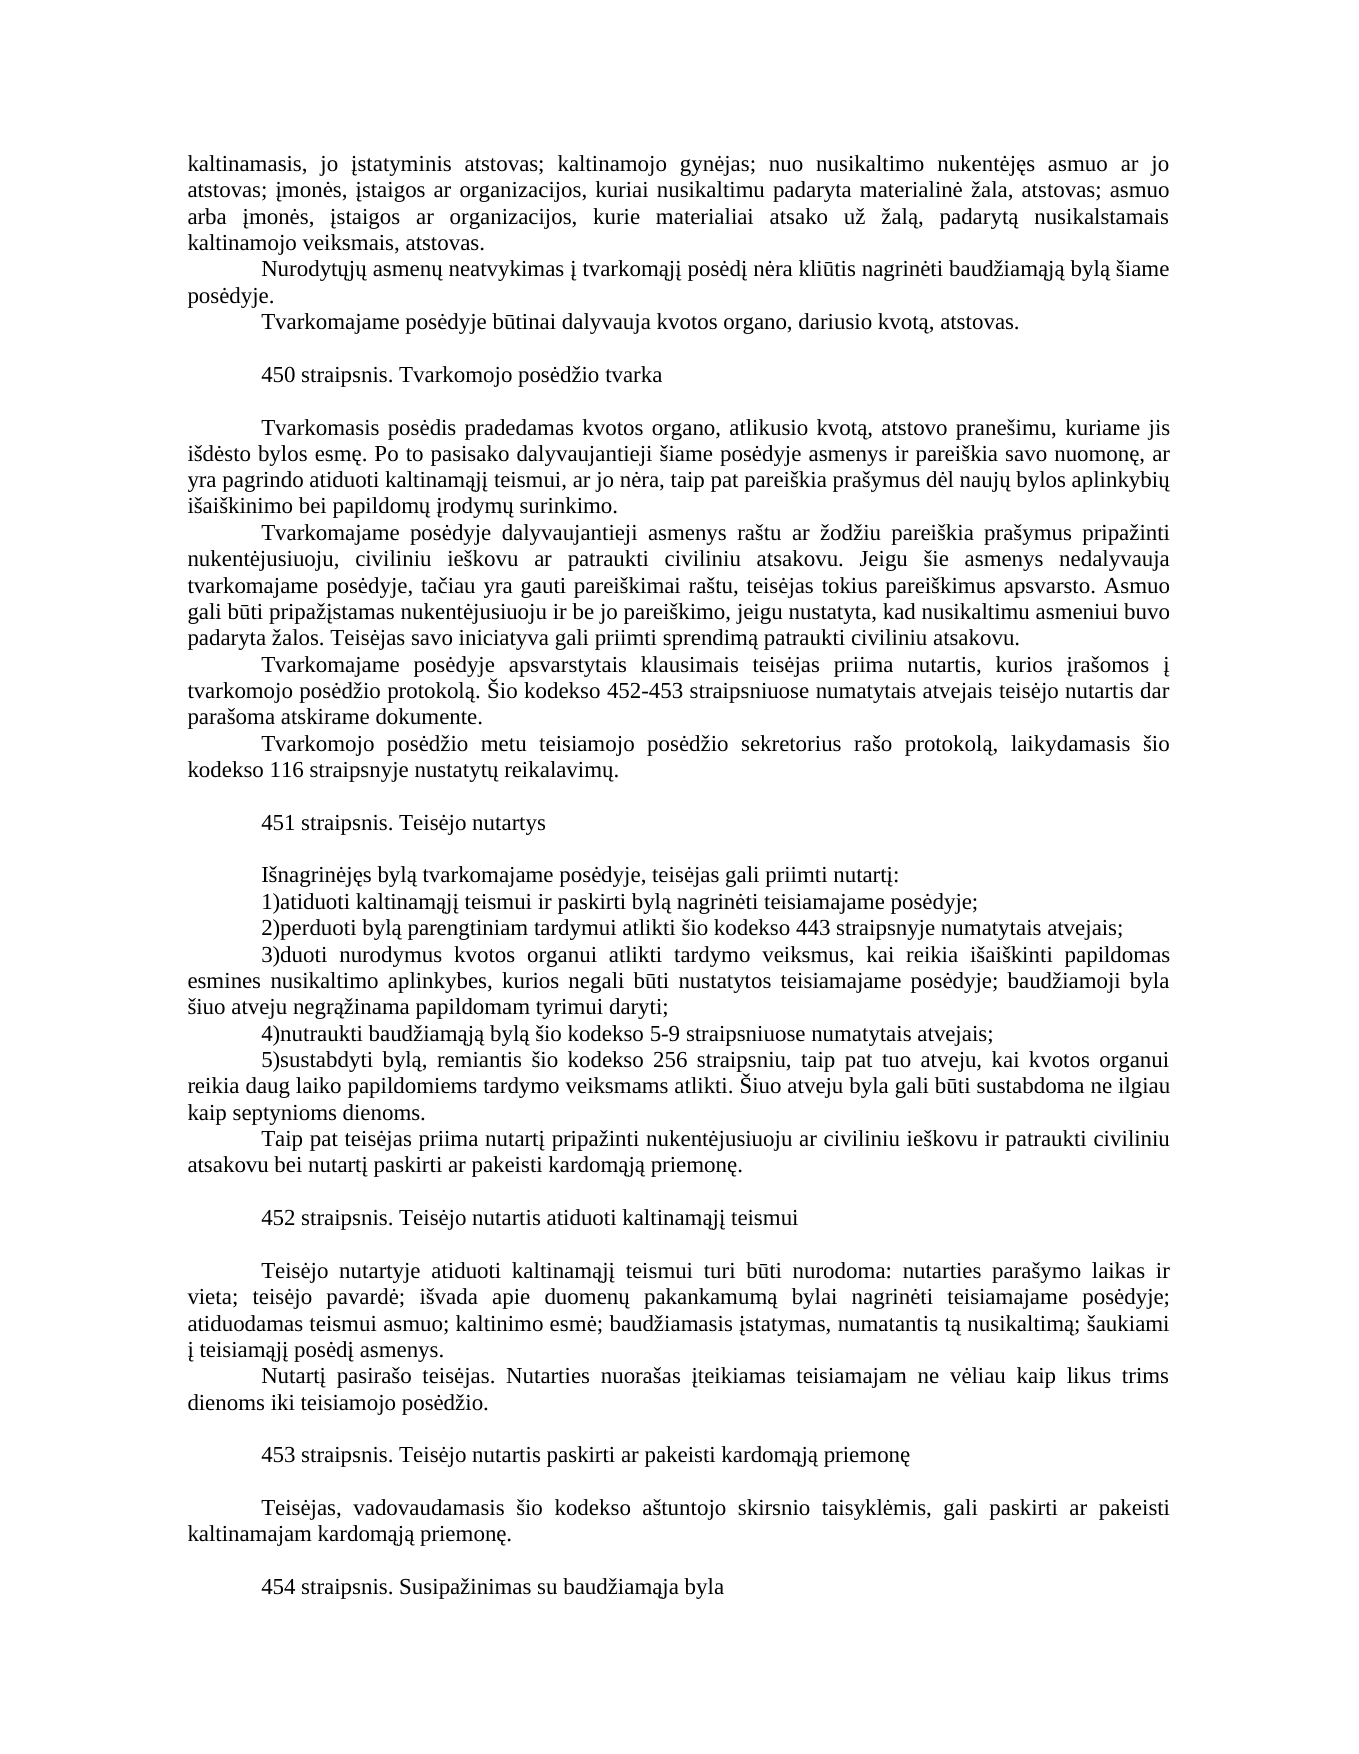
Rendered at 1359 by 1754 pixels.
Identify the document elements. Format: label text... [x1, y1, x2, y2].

text 5)sustabdyti bylą, remiantis šio kodekso 256 straipsniu, taip pat tuo atveju, kai kvotos organui reikia daug laiko papildomiems tardymo veiksmams atlikti. Šiuo atveju byla gali būti sustabdoma ne ilgiau kaip septynioms dienoms. [187, 1046, 1171, 1125]
text Nurodytųjų asmenų neatvykimas į tvarkomąjį posėdį nėra kliūtis nagrinėti baudžiamąją bylą šiame posėdyje. [187, 255, 1171, 308]
text 2)perduoti bylą parengtiniam tardymui atlikti šio kodekso 443 straipsnyje numatytais atvejais; [187, 914, 1171, 941]
text Taip pat teisėjas priima nutartį pripažinti nukentėjusiuoju ar civiliniu ieškovu ir patraukti civiliniu atsakovu bei nutartį paskirti ar pakeisti kardomąją priemonę. [187, 1125, 1171, 1178]
text Tvarkomajame posėdyje apsvarstytais klausimais teisėjas priima nutartis, kurios įrašomos į tvarkomojo posėdžio protokolą. Šio kodekso 452-453 straipsniuose numatytais atvejais teisėjo nutartis dar parašoma atskirame dokumente. [187, 651, 1171, 730]
text Išnagrinėjęs bylą tvarkomajame posėdyje, teisėjas gali priimti nutartį: [187, 862, 1171, 888]
text 454 straipsnis. Susipažinimas su baudžiamąja byla [205, 1573, 1171, 1599]
text Nutartį pasirašo teisėjas. Nutarties nuorašas įteikiamas teisiamajam ne vėliau kaip likus trims dienoms iki teisiamojo posėdžio. [187, 1362, 1171, 1415]
text Tvarkomajame posėdyje dalyvaujantieji asmenys raštu ar žodžiu pareiškia prašymus pripažinti nukentėjusiuoju, civiliniu ieškovu ar patraukti civiliniu atsakovu. Jeigu šie asmenys nedalyvauja tvarkomajame posėdyje, tačiau yra gauti pareiškimai raštu, teisėjas tokius pareiškimus apsvarsto. Asmuo gali būti pripažįstamas nukentėjusiuoju ir be jo pareiškimo, jeigu nustatyta, kad nusikaltimu asmeniui buvo padaryta žalos. Teisėjas savo iniciatyva gali priimti sprendimą patraukti civiliniu atsakovu. [187, 519, 1171, 651]
text Tvarkomojo posėdžio metu teisiamojo posėdžio sekretorius rašo protokolą, laikydamasis šio kodekso 116 straipsnyje nustatytų reikalavimų. [187, 730, 1171, 782]
text Tvarkomasis posėdis pradedamas kvotos organo, atlikusio kvotą, atstovo pranešimu, kuriame jis išdėsto bylos esmę. Po to pasisako dalyvaujantieji šiame posėdyje asmenys ir pareiškia savo nuomonę, ar yra pagrindo atiduoti kaltinamąjį teismui, ar jo nėra, taip pat pareiškia prašymus dėl naujų bylos aplinkybių išaiškinimo bei papildomų įrodymų surinkimo. [187, 413, 1171, 519]
text Teisėjas, vadovaudamasis šio kodekso aštuntojo skirsnio taisyklėmis, gali paskirti ar pakeisti kaltinamajam kardomąją priemonę. [187, 1494, 1171, 1547]
text 452 straipsnis. Teisėjo nutartis atiduoti kaltinamąjį teismui [187, 1204, 1171, 1231]
text 4)nutraukti baudžiamąją bylą šio kodekso 5-9 straipsniuose numatytais atvejais; [187, 1020, 1171, 1046]
text 450 straipsnis. Tvarkomojo posėdžio tvarka [187, 361, 1171, 387]
text kaltinamasis, jo įstatyminis atstovas; kaltinamojo gynėjas; nuo nusikaltimo nukentėjęs asmuo ar jo atstovas; įmonės, įstaigos ar organizacijos, kuriai nusikaltimu padaryta materialinė žala, atstovas; asmuo arba įmonės, įstaigos ar organizacijos, kurie materialiai atsako už žalą, padarytą nusikalstamais kaltinamojo veiksmais, atstovas. [187, 150, 1171, 255]
text 451 straipsnis. Teisėjo nutartys [187, 809, 1171, 835]
text Teisėjo nutartyje atiduoti kaltinamąjį teismui turi būti nurodoma: nutarties parašymo laikas ir vieta; teisėjo pavardė; išvada apie duomenų pakankamumą bylai nagrinėti teisiamajame posėdyje; atiduodamas teismui asmuo; kaltinimo esmė; baudžiamasis įstatymas, numatantis tą nusikaltimą; šaukiami į teisiamąjį posėdį asmenys. [187, 1257, 1171, 1362]
text 1)atiduoti kaltinamąjį teismui ir paskirti bylą nagrinėti teisiamajame posėdyje; [187, 888, 1171, 914]
text 453 straipsnis. Teisėjo nutartis paskirti ar pakeisti kardomąją priemonę [187, 1441, 1171, 1468]
text 3)duoti nurodymus kvotos organui atlikti tardymo veiksmus, kai reikia išaiškinti papildomas esmines nusikaltimo aplinkybes, kurios negali būti nustatytos teisiamajame posėdyje; baudžiamoji byla šiuo atveju negrąžinama papildomam tyrimui daryti; [187, 941, 1171, 1020]
text Tvarkomajame posėdyje būtinai dalyvauja kvotos organo, dariusio kvotą, atstovas. [187, 308, 1171, 334]
